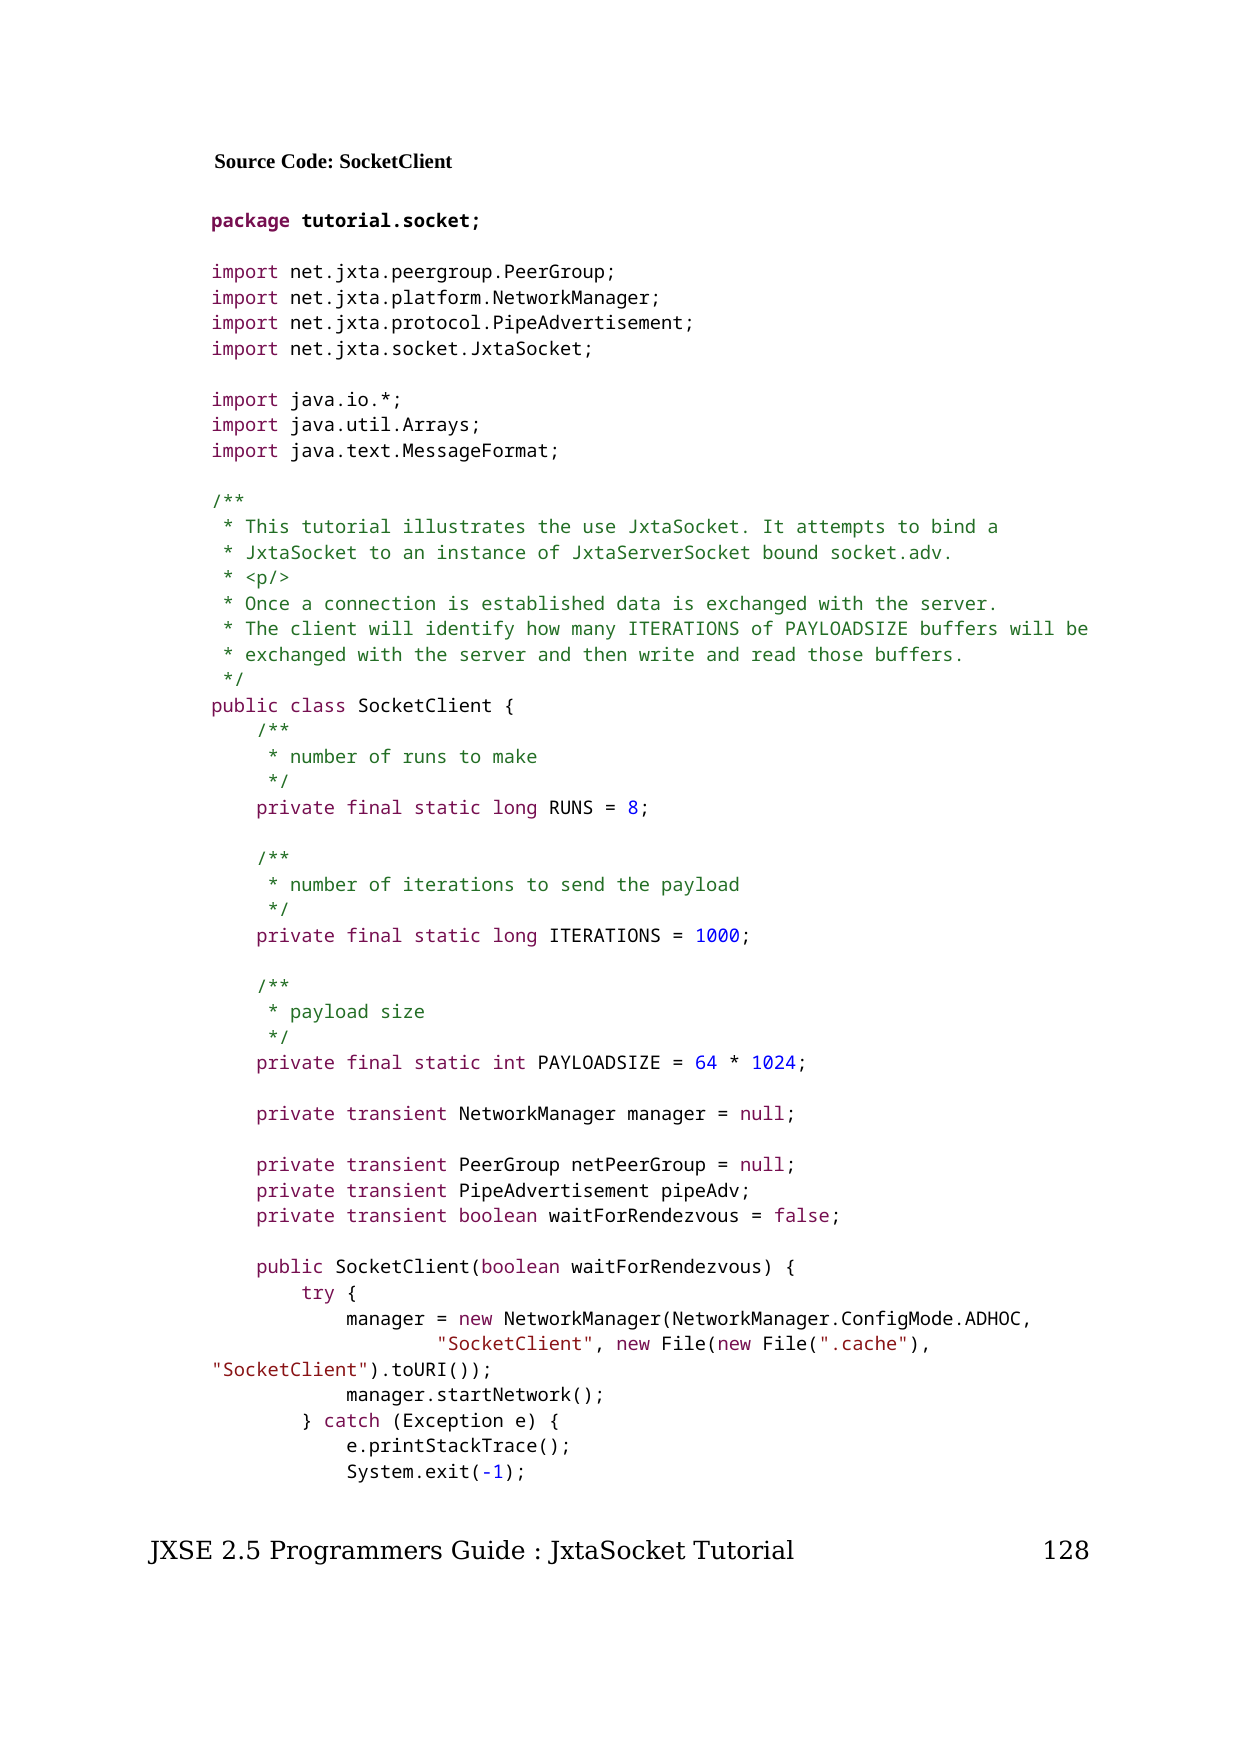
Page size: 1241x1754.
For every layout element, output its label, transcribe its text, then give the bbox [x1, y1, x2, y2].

text import java.text.MessageFormat; [211, 437, 1090, 463]
text import net.jxta.platform.NetworkManager; [211, 284, 1090, 309]
text * Once a connection is established data is exchanged with the server. [211, 590, 1090, 616]
text try { [211, 1279, 1090, 1305]
text Source Code: SocketClient [214, 150, 1090, 173]
text * This tutorial illustrates the use JxtaSocket. It attempts to bind a [211, 514, 1090, 539]
text private final static long RUNS = 8; [211, 794, 1090, 820]
text /** [211, 846, 1090, 871]
text * number of iterations to send the payload [211, 871, 1090, 897]
text import java.util.Arrays; [211, 412, 1090, 437]
text private transient PeerGroup netPeerGroup = null; [211, 1152, 1090, 1177]
text /** [211, 973, 1090, 999]
text /** [211, 488, 1090, 514]
text manager.startNetwork(); [211, 1381, 1090, 1407]
text private transient NetworkManager manager = null; [211, 1101, 1090, 1126]
text private transient PipeAdvertisement pipeAdv; [211, 1177, 1090, 1203]
text * The client will identify how many ITERATIONS of PAYLOADSIZE buffers will be [211, 616, 1090, 641]
text private final static int PAYLOADSIZE = 64 * 1024; [211, 1050, 1090, 1075]
text * exchanged with the server and then write and read those buffers. [211, 641, 1090, 667]
text import net.jxta.socket.JxtaSocket; [211, 335, 1090, 361]
text private final static long ITERATIONS = 1000; [211, 922, 1090, 948]
text * payload size [211, 999, 1090, 1024]
text */ [211, 1024, 1090, 1050]
text System.exit(-1); [211, 1458, 1090, 1483]
text } catch (Exception e) { [211, 1407, 1090, 1432]
text import net.jxta.peergroup.PeerGroup; [211, 258, 1090, 284]
text public class SocketClient { [211, 692, 1090, 718]
text e.printStackTrace(); [211, 1432, 1090, 1458]
text manager = new NetworkManager(NetworkManager.ConfigMode.ADHOC, [211, 1305, 1090, 1330]
text package tutorial.socket; [211, 207, 1090, 233]
text private transient boolean waitForRendezvous = false; [211, 1203, 1090, 1228]
text */ [211, 769, 1090, 794]
text public SocketClient(boolean waitForRendezvous) { [211, 1254, 1090, 1279]
text */ [211, 897, 1090, 922]
text */ [211, 667, 1090, 692]
text * JxtaSocket to an instance of JxtaServerSocket bound socket.adv. [211, 539, 1090, 565]
text import java.io.*; [211, 386, 1090, 412]
text * number of runs to make [211, 743, 1090, 769]
text /** [211, 718, 1090, 743]
text "SocketClient", new File(new File(".cache"), "SocketClient").toURI()); [211, 1330, 1090, 1381]
text * <p/> [211, 565, 1090, 590]
text import net.jxta.protocol.PipeAdvertisement; [211, 309, 1090, 335]
